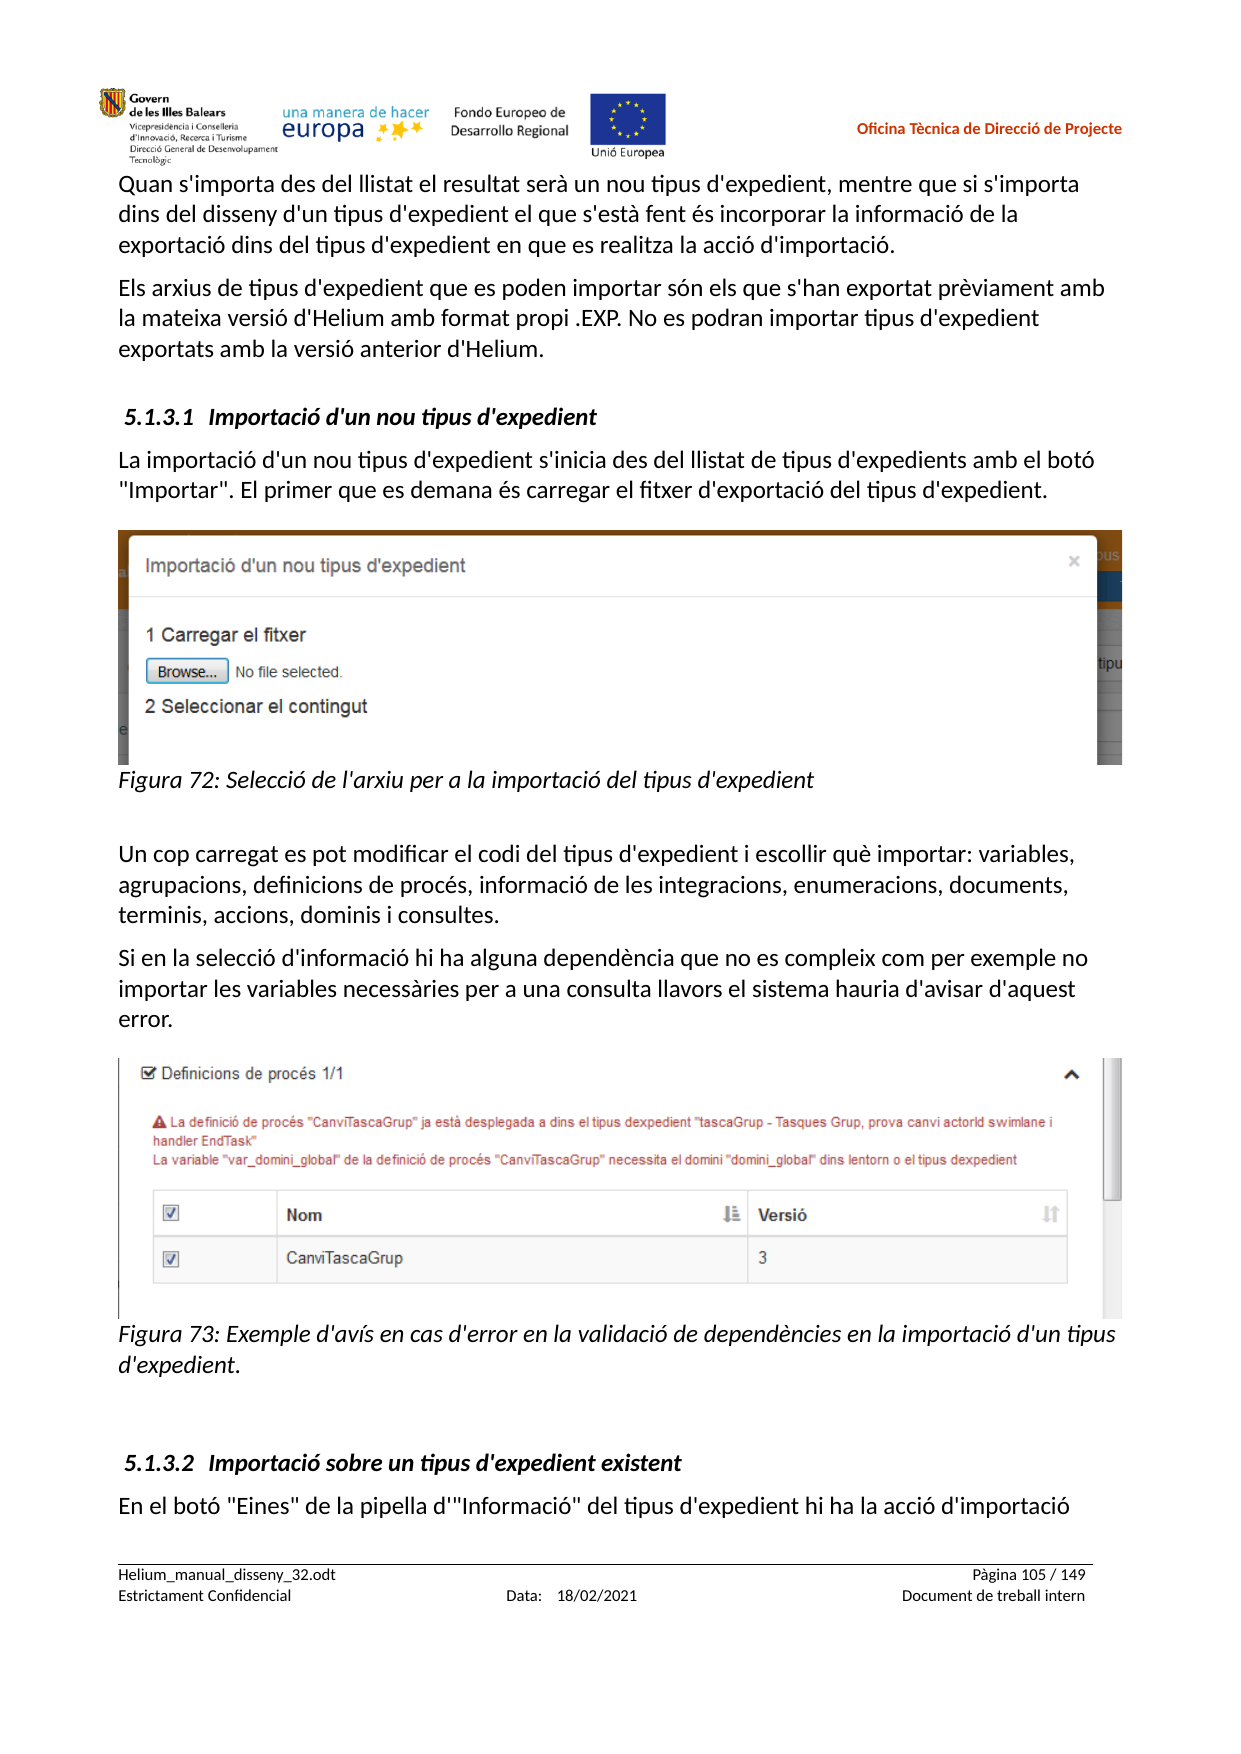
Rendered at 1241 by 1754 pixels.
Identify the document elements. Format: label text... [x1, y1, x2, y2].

text Figura 73: Exemple d'avís en cas d'error en la validació de dependències en la importació d'un tipus d'expedient. [118, 1319, 1122, 1379]
text Els arxius de tipus d'expedient que es poden importar són els que s'han exportat prèviament amb la mateixa versió d'Helium amb format propi .EXP. No es podran importar tipus d'expedient exportats amb la versió anterior d'Helium. [118, 272, 1122, 363]
picture [118, 530, 1123, 765]
picture [118, 1058, 1123, 1319]
text La importació d'un nou tipus d'expedient s'inicia des del llistat de tipus d'expedients amb el botó "Importar". El primer que es demana és carregar el fitxer d'exportació del tipus d'expedient. [118, 444, 1122, 505]
text Figura 72: Selecció de l'arxiu per a la importació del tipus d'expedient [118, 765, 1122, 795]
text Un cop carregat es pot modificar el codi del tipus d'expedient i escollir què importar: variables, agrupacions, definicions de procés, informació de les integracions, enumeracions, documents, terminis, accions, dominis i consultes. [118, 838, 1122, 930]
text Si en la selecció d'informació hi ha alguna dependència que no es compleix com per exemple no importar les variables necessàries per a una consulta llavors el sistema hauria d'avisar d'aquest error. [118, 942, 1122, 1034]
text Quan s'importa des del llistat el resultat serà un nou tipus d'expedient, mentre que si s'importa dins del disseny d'un tipus d'expedient el que s'està fent és incorporar la informació de la exportació dins del tipus d'expedient en que es realitza la acció d'importació. [118, 168, 1122, 259]
text En el botó "Eines" de la pipella d'"Informació" del tipus d'expedient hi ha la acció d'importació [118, 1490, 1122, 1521]
subtitle Importació sobre un tipus d'expedient existent [118, 1447, 1122, 1478]
subtitle Importació d'un nou tipus d'expedient [118, 401, 1122, 431]
picture [99, 87, 668, 166]
